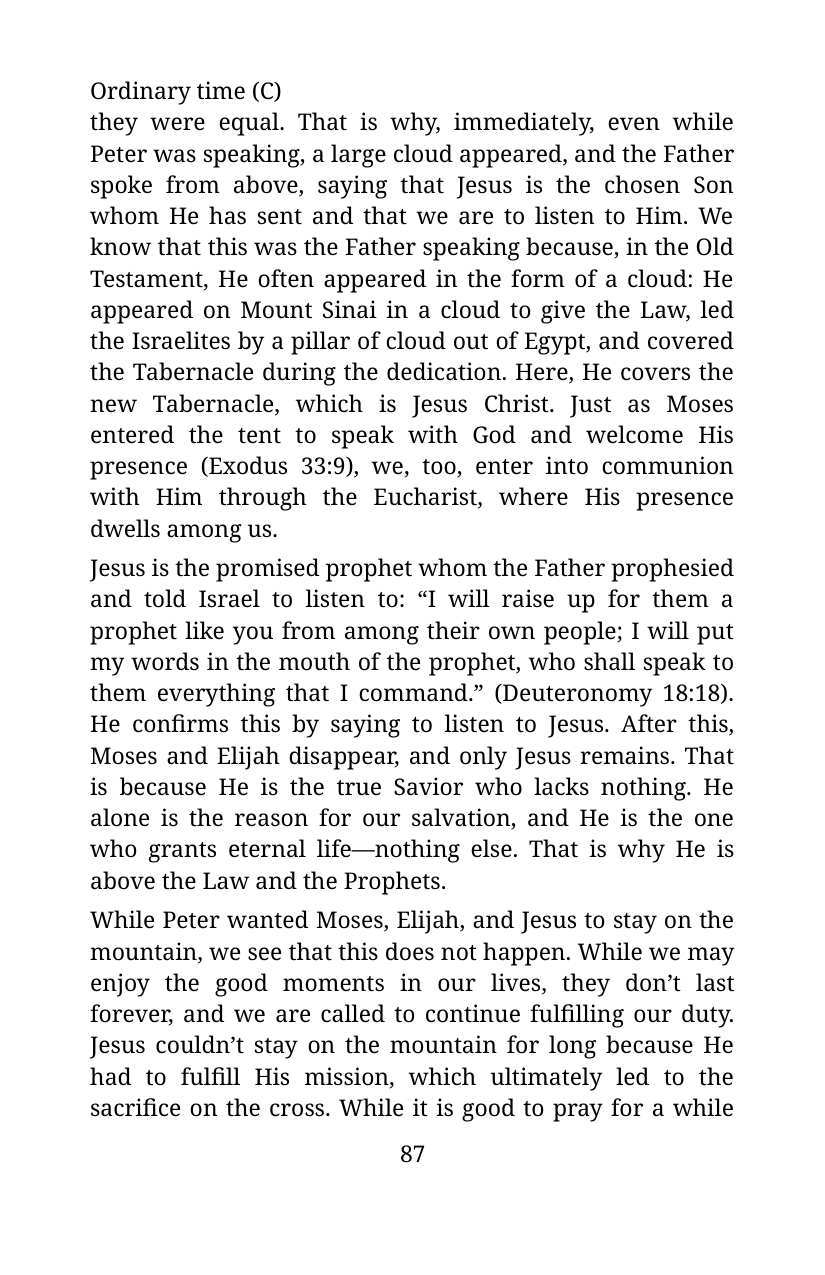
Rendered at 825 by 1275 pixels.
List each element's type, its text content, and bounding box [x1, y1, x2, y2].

text Jesus is the promised prophet whom the Father prophesied and told Israel to listen to: “I will raise up for them a prophet like you from among their own people; I will put my words in the mouth of the prophet, who shall speak to them everything that I command.” (Deuteronomy 18:18). He confirms this by saying to listen to Jesus. After this, Moses and Elijah disappear, and only Jesus remains. That is because He is the true Savior who lacks nothing. He alone is the reason for our salvation, and He is the one who grants eternal life—nothing else. That is why He is above the Law and the Prophets. [90, 552, 735, 896]
text they were equal. That is why, immediately, even while Peter was speaking, a large cloud appeared, and the Father spoke from above, saying that Jesus is the chosen Son whom He has sent and that we are to listen to Him. We know that this was the Father speaking because, in the Old Testament, He often appeared in the form of a cloud: He appeared on Mount Sinai in a cloud to give the Law, led the Israelites by a pillar of cloud out of Egypt, and covered the Tabernacle during the dedication. Here, He covers the new Tabernacle, which is Jesus Christ. Just as Moses entered the tent to speak with God and welcome His presence (Exodus 33:9), we, too, enter into communion with Him through the Eucharist, where His presence dwells among us. [90, 106, 735, 544]
text While Peter wanted Moses, Elijah, and Jesus to stay on the mountain, we see that this does not happen. While we may enjoy the good moments in our lives, they don’t last forever, and we are called to continue fulfilling our duty. Jesus couldn’t stay on the mountain for long because He had to fulfill His mission, which ultimately led to the sacrifice on the cross. While it is good to pray for a while [90, 904, 735, 1123]
